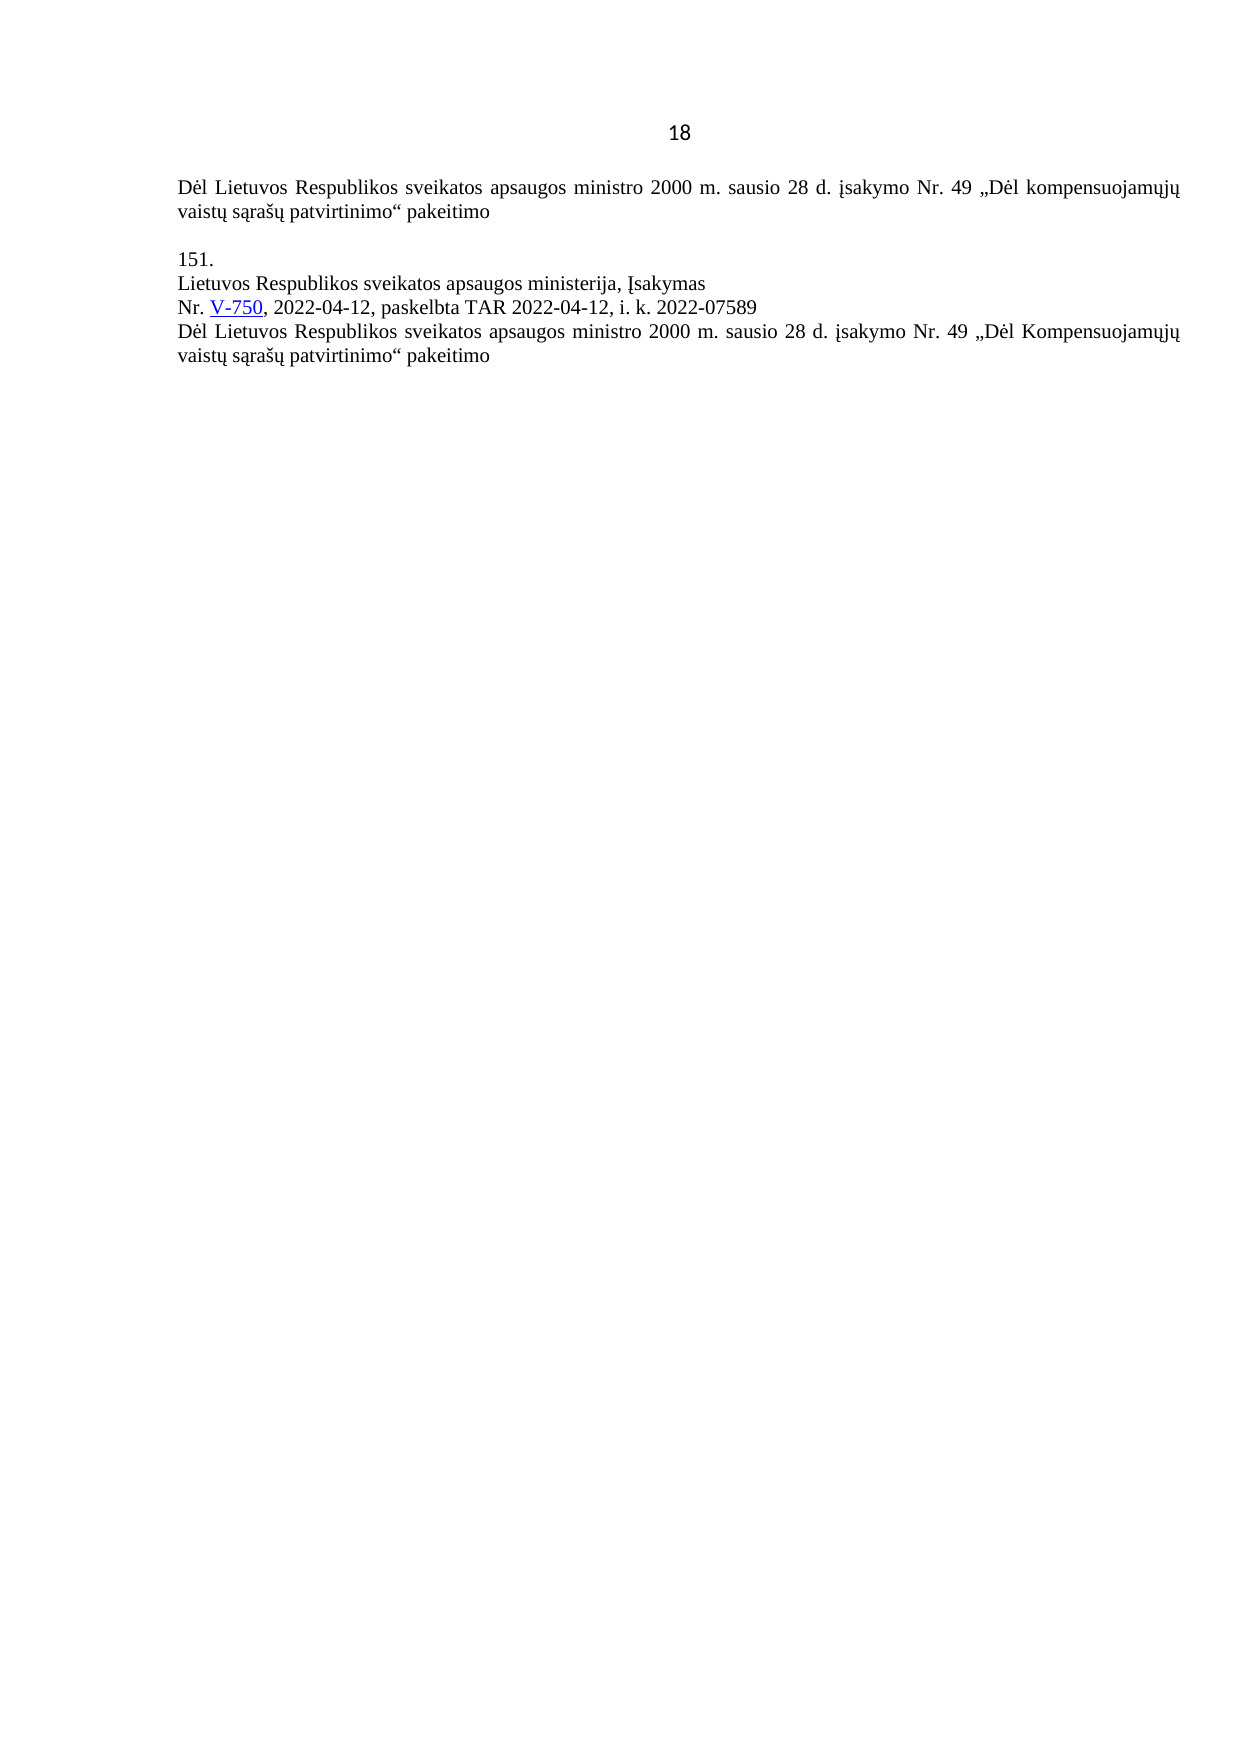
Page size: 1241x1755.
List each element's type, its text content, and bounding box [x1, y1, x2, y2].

text Nr. V-750, 2022-04-12, paskelbta TAR 2022-04-12, i. k. 2022-07589 [177, 295, 1181, 319]
text Lietuvos Respublikos sveikatos apsaugos ministerija, Įsakymas [177, 271, 1181, 295]
text Dėl Lietuvos Respublikos sveikatos apsaugos ministro 2000 m. sausio 28 d. įsakymo Nr. 49 „Dėl kompensuojamųjų vaistų sąrašų patvirtinimo“ pakeitimo [177, 175, 1181, 223]
text 151. [177, 247, 1181, 271]
text Dėl Lietuvos Respublikos sveikatos apsaugos ministro 2000 m. sausio 28 d. įsakymo Nr. 49 „Dėl Kompensuojamųjų vaistų sąrašų patvirtinimo“ pakeitimo [177, 319, 1181, 367]
